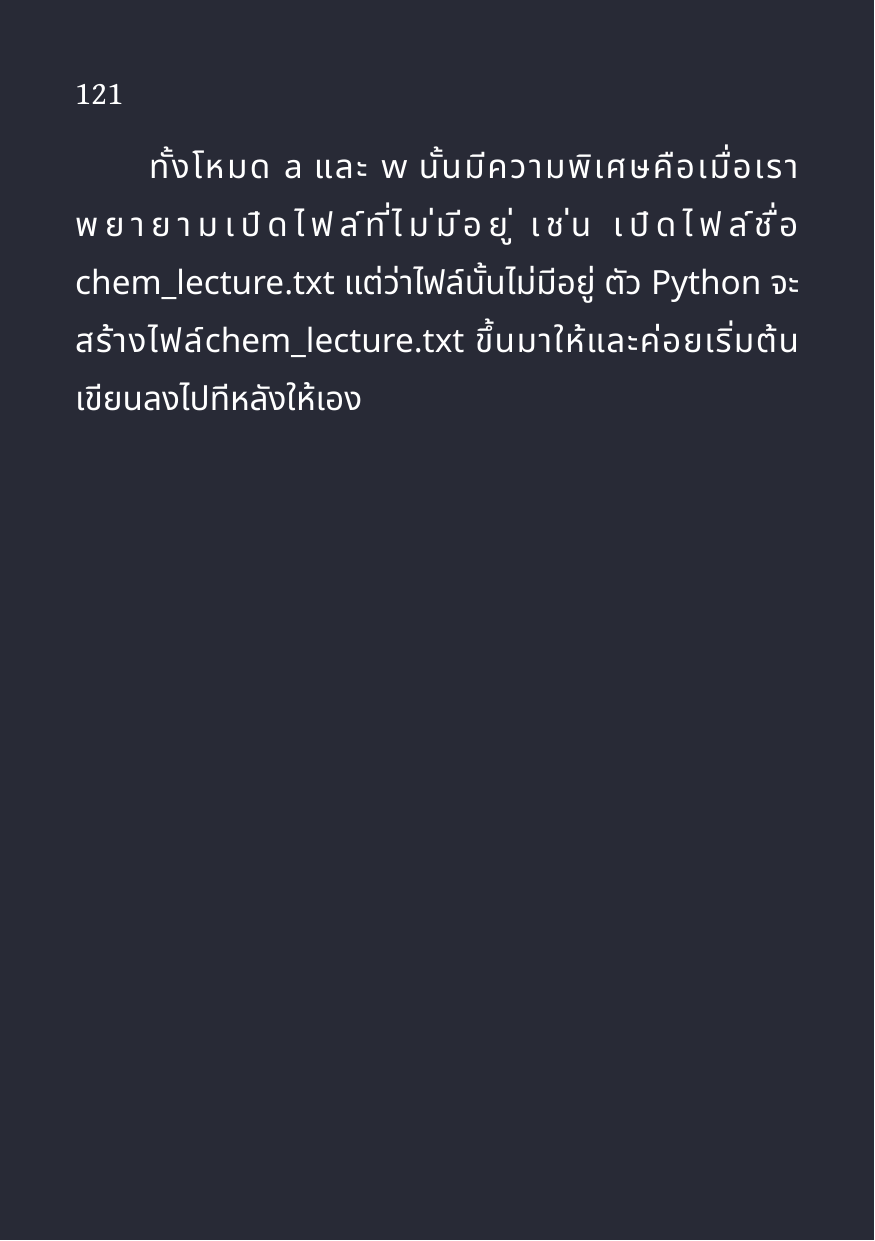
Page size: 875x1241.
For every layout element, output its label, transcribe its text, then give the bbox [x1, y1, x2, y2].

text ทั้งโหมด a และ w นั้นมีความพิเศษคือเมื่อเราพยายามเปิดไฟล์ที่ไม่มีอยู่ เช่น เปิดไฟล์ชื่อ chem_lecture.txt แต่ว่าไฟล์นั้นไม่มีอยู่ ตัว Python จะสร้างไฟล์chem_lecture.txt ขึ้นมาให้และค่อยเริ่มต้นเขียนลงไปทีหลังให้เอง [75, 143, 799, 426]
